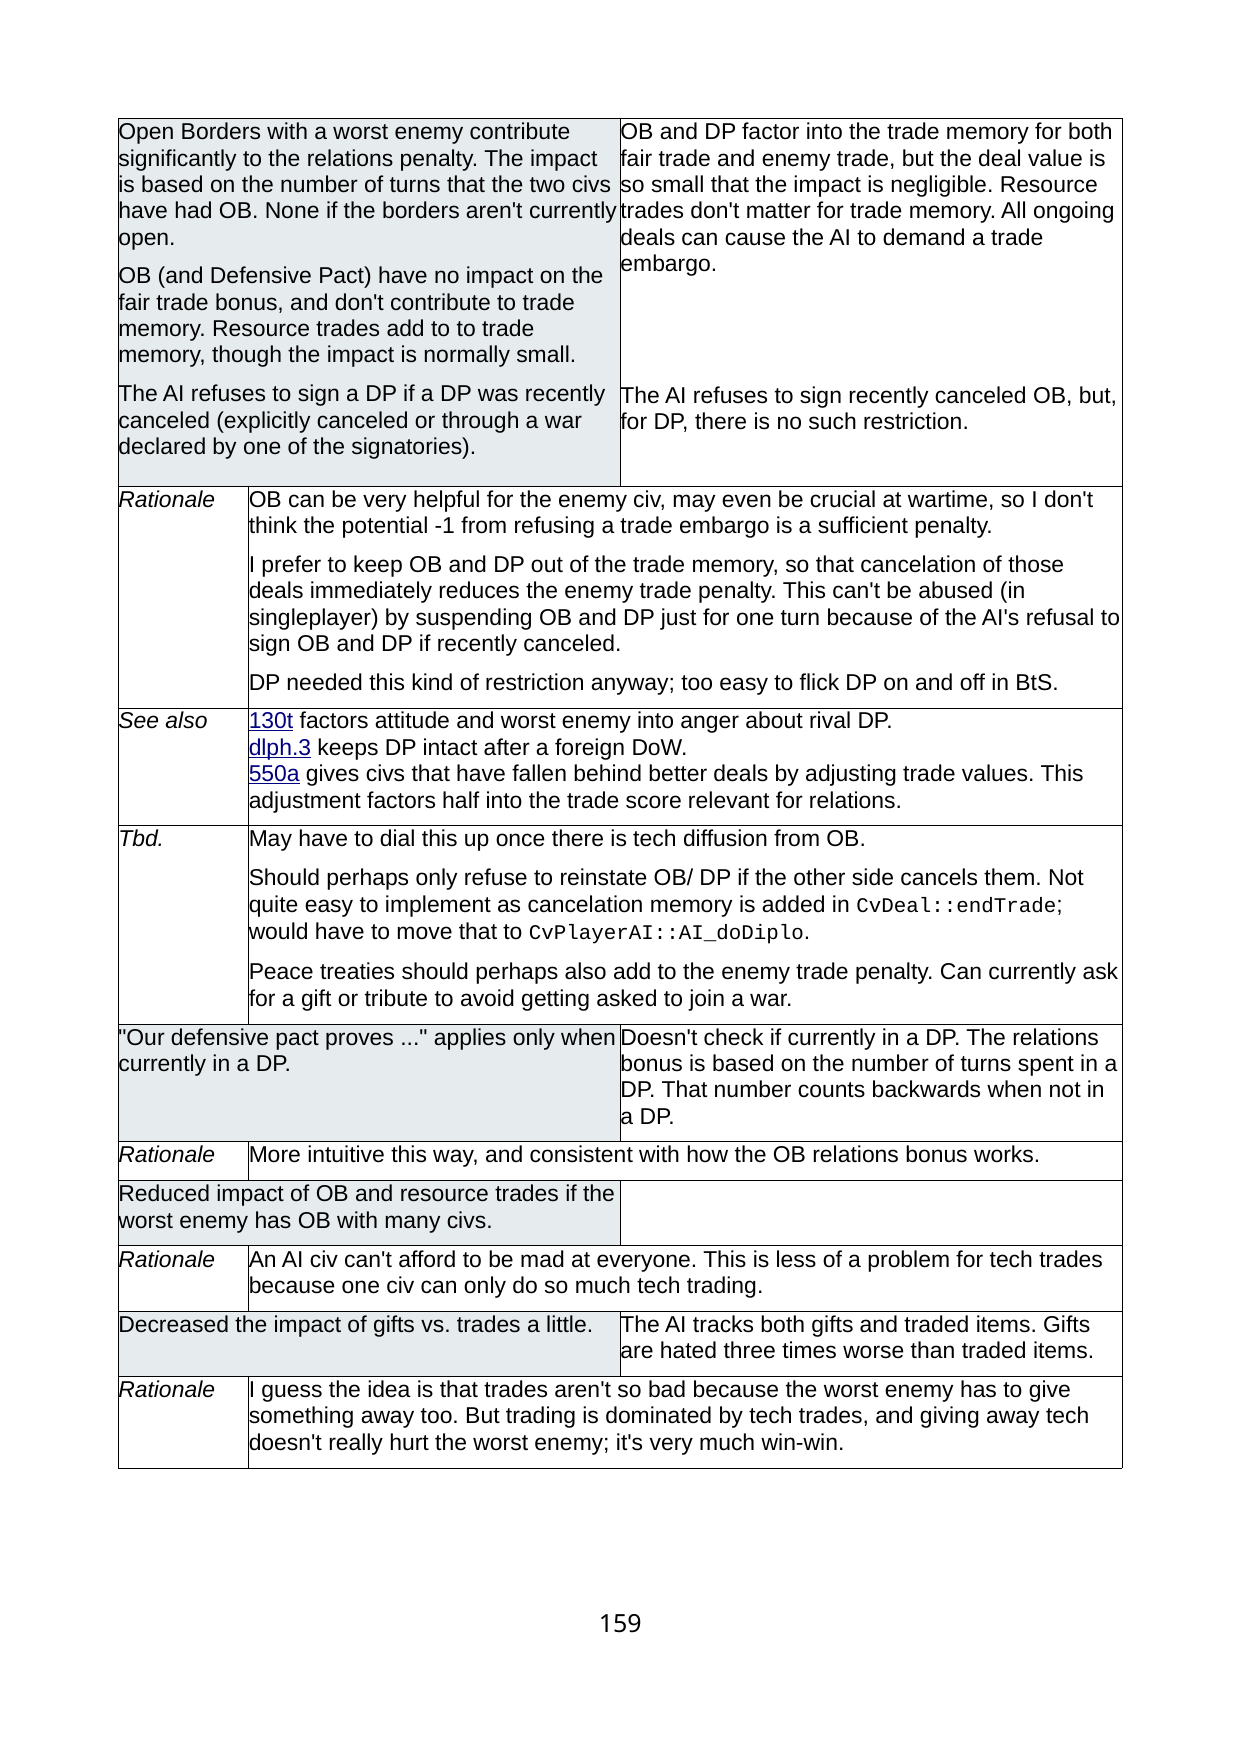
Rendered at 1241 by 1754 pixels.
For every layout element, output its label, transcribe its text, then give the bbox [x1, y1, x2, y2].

table_cell Rationale [119, 1377, 248, 1467]
table_cell "Our defensive pact proves ..." applies only when currently in a DP. [119, 1025, 620, 1141]
table_cell May have to dial this up once there is tech diffusion from OB. Should perhaps only refuse to reinstate OB/ DP if the other side cancels them. Not quite easy to implement as cancelation memory is added in CvDeal::endTrade; would have to move that to CvPlayerAI::AI_doDiplo. Peace treaties should perhaps also add to the enemy trade penalty. Can currently ask for a gift or tribute to avoid getting asked to join a war. [249, 826, 1122, 1023]
table_cell OB can be very helpful for the enemy civ, may even be crucial at wartime, so I don't think the potential -1 from refusing a trade embargo is a sufficient penalty. I prefer to keep OB and DP out of the trade memory, so that cancelation of those deals immediately reduces the enemy trade penalty. This can't be abused (in singleplayer) by suspending OB and DP just for one turn because of the AI's refusal to sign OB and DP if recently canceled. DP needed this kind of restriction anyway; too easy to flick DP on and off in BtS. [249, 487, 1122, 707]
table_cell See also [119, 709, 248, 825]
table_cell Tbd. [119, 826, 248, 1023]
table_cell The AI tracks both gifts and traded items. Gifts are hated three times worse than traded items. [621, 1312, 1122, 1376]
table_cell [621, 1181, 1122, 1245]
table_cell Rationale [119, 487, 248, 707]
table_cell Rationale [119, 1246, 248, 1311]
table_cell An AI civ can't afford to be mad at everyone. This is less of a problem for tech trades because one civ can only do so much tech trading. [249, 1246, 1122, 1311]
table_cell Doesn't check if currently in a DP. The relations bonus is based on the number of turns spent in a DP. That number counts backwards when not in a DP. [621, 1025, 1122, 1141]
table_cell I guess the idea is that trades aren't so bad because the worst enemy has to give something away too. But trading is dominated by tech trades, and giving away tech doesn't really hurt the worst enemy; it's very much win-win. [249, 1377, 1122, 1467]
table_cell Rationale [119, 1142, 248, 1180]
table_cell Decreased the impact of gifts vs. trades a little. [119, 1312, 620, 1376]
table_cell 130t factors attitude and worst enemy into anger about rival DP. dlph.3 keeps DP intact after a foreign DoW. 550a gives civs that have fallen behind better deals by adjusting trade values. This adjustment factors half into the trade score relevant for relations. [249, 709, 1122, 825]
table_cell More intuitive this way, and consistent with how the OB relations bonus works. [249, 1142, 1122, 1180]
table_cell Reduced impact of OB and resource trades if the worst enemy has OB with many civs. [119, 1181, 620, 1245]
table_cell OB and DP factor into the trade memory for both fair trade and enemy trade, but the deal value is so small that the impact is negligible. Resource trades don't matter for trade memory. All ongoing deals can cause the AI to demand a trade embargo. The AI refuses to sign recently canceled OB, but, for DP, there is no such restriction. [621, 119, 1122, 486]
table_cell Open Borders with a worst enemy contribute significantly to the relations penalty. The impact is based on the number of turns that the two civs have had OB. None if the borders aren't currently open. OB (and Defensive Pact) have no impact on the fair trade bonus, and don't contribute to trade memory. Resource trades add to to trade memory, though the impact is normally small. The AI refuses to sign a DP if a DP was recently canceled (explicitly canceled or through a war declared by one of the signatories). [119, 119, 620, 486]
